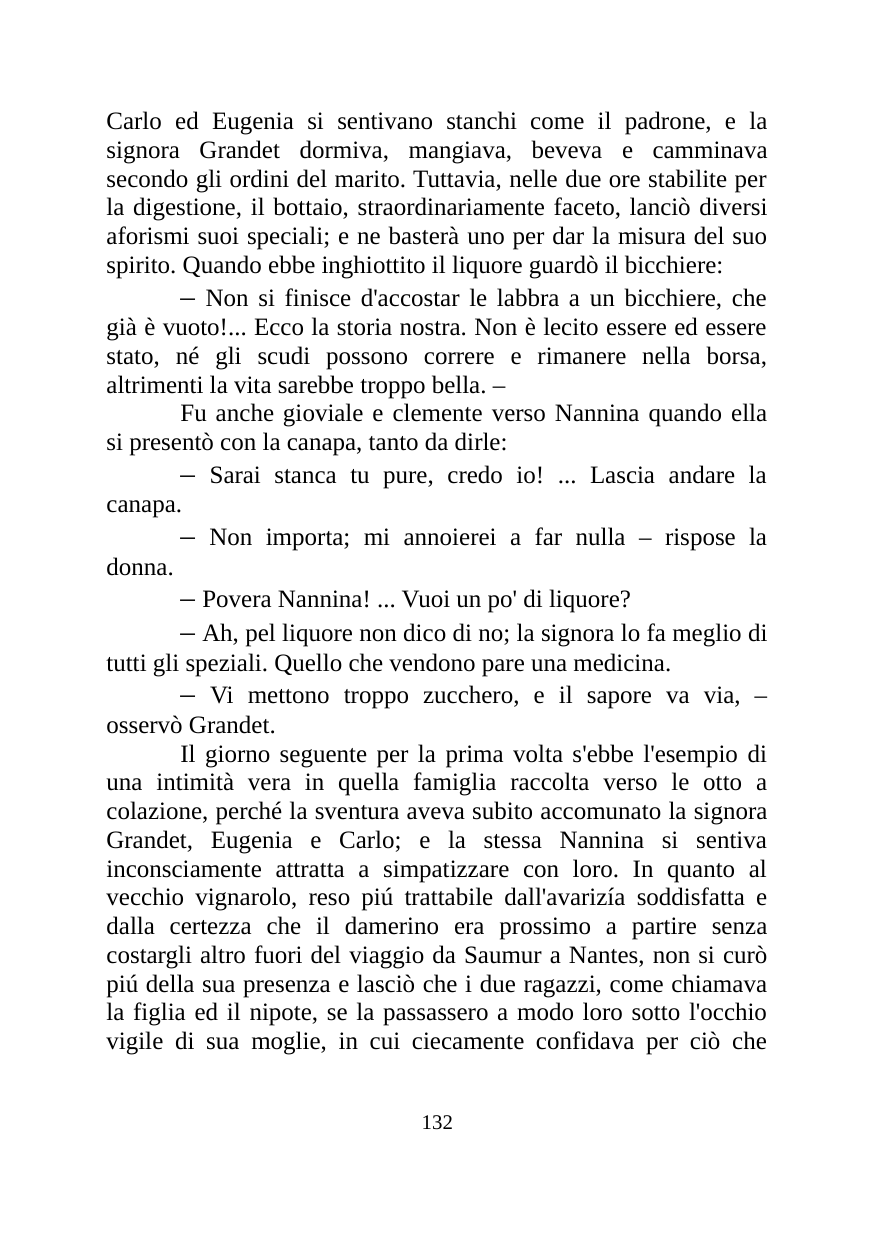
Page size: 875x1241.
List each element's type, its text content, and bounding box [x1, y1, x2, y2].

text Il giorno seguente per la prima volta s'ebbe l'esempio di una intimità vera in quella famiglia raccolta verso le otto a colazione, perché la sventura aveva subito accomunato la signora Grandet, Eugenia e Carlo; e la stessa Nannina si sentiva inconsciamente attratta a simpatizzare con loro. In quanto al vecchio vignarolo, reso piú trattabile dall'avarizía soddisfatta e dalla certezza che il damerino era prossimo a partire senza costargli altro fuori del viaggio da Saumur a Nantes, non si curò piú della sua presenza e lasciò che i due ragazzi, come chiamava la figlia ed il nipote, se la passassero a modo loro sotto l'occhio vigile di sua moglie, in cui ciecamente confidava per ciò che [106, 739, 768, 1055]
text – Sarai stanca tu pure, credo io! ... Lascia andare la canapa. [106, 456, 768, 518]
text – Non si finisce d'accostar le labbra a un bicchiere, che già è vuoto!... Ecco la storia nostra. Non è lecito essere ed essere stato, né gli scudi possono correre e rimanere nella borsa, altrimenti la vita sarebbe troppo bella. – [106, 279, 768, 398]
text – Ah, pel liquore non dico di no; la signora lo fa meglio di tutti gli speziali. Quello che vendono pare una medicina. [106, 614, 768, 676]
text – Vi mettono troppo zucchero, e il sapore va via, – osservò Grandet. [106, 676, 768, 739]
text – Povera Nannina! ... Vuoi un po' di liquore? [106, 581, 768, 614]
text Fu anche gioviale e clemente verso Nannina quando ella si presentò con la canapa, tanto da dirle: [106, 398, 768, 456]
text – Non importa; mi annoierei a far nulla – rispose la donna. [106, 518, 768, 581]
text Carlo ed Eugenia si sentivano stanchi come il padrone, e la signora Grandet dormiva, mangiava, beveva e camminava secondo gli ordini del marito. Tuttavia, nelle due ore stabilite per la digestione, il bottaio, straordinariamente faceto, lanciò diversi aforismi suoi speciali; e ne basterà uno per dar la misura del suo spirito. Quando ebbe inghiottito il liquore guardò il bicchiere: [106, 106, 768, 279]
